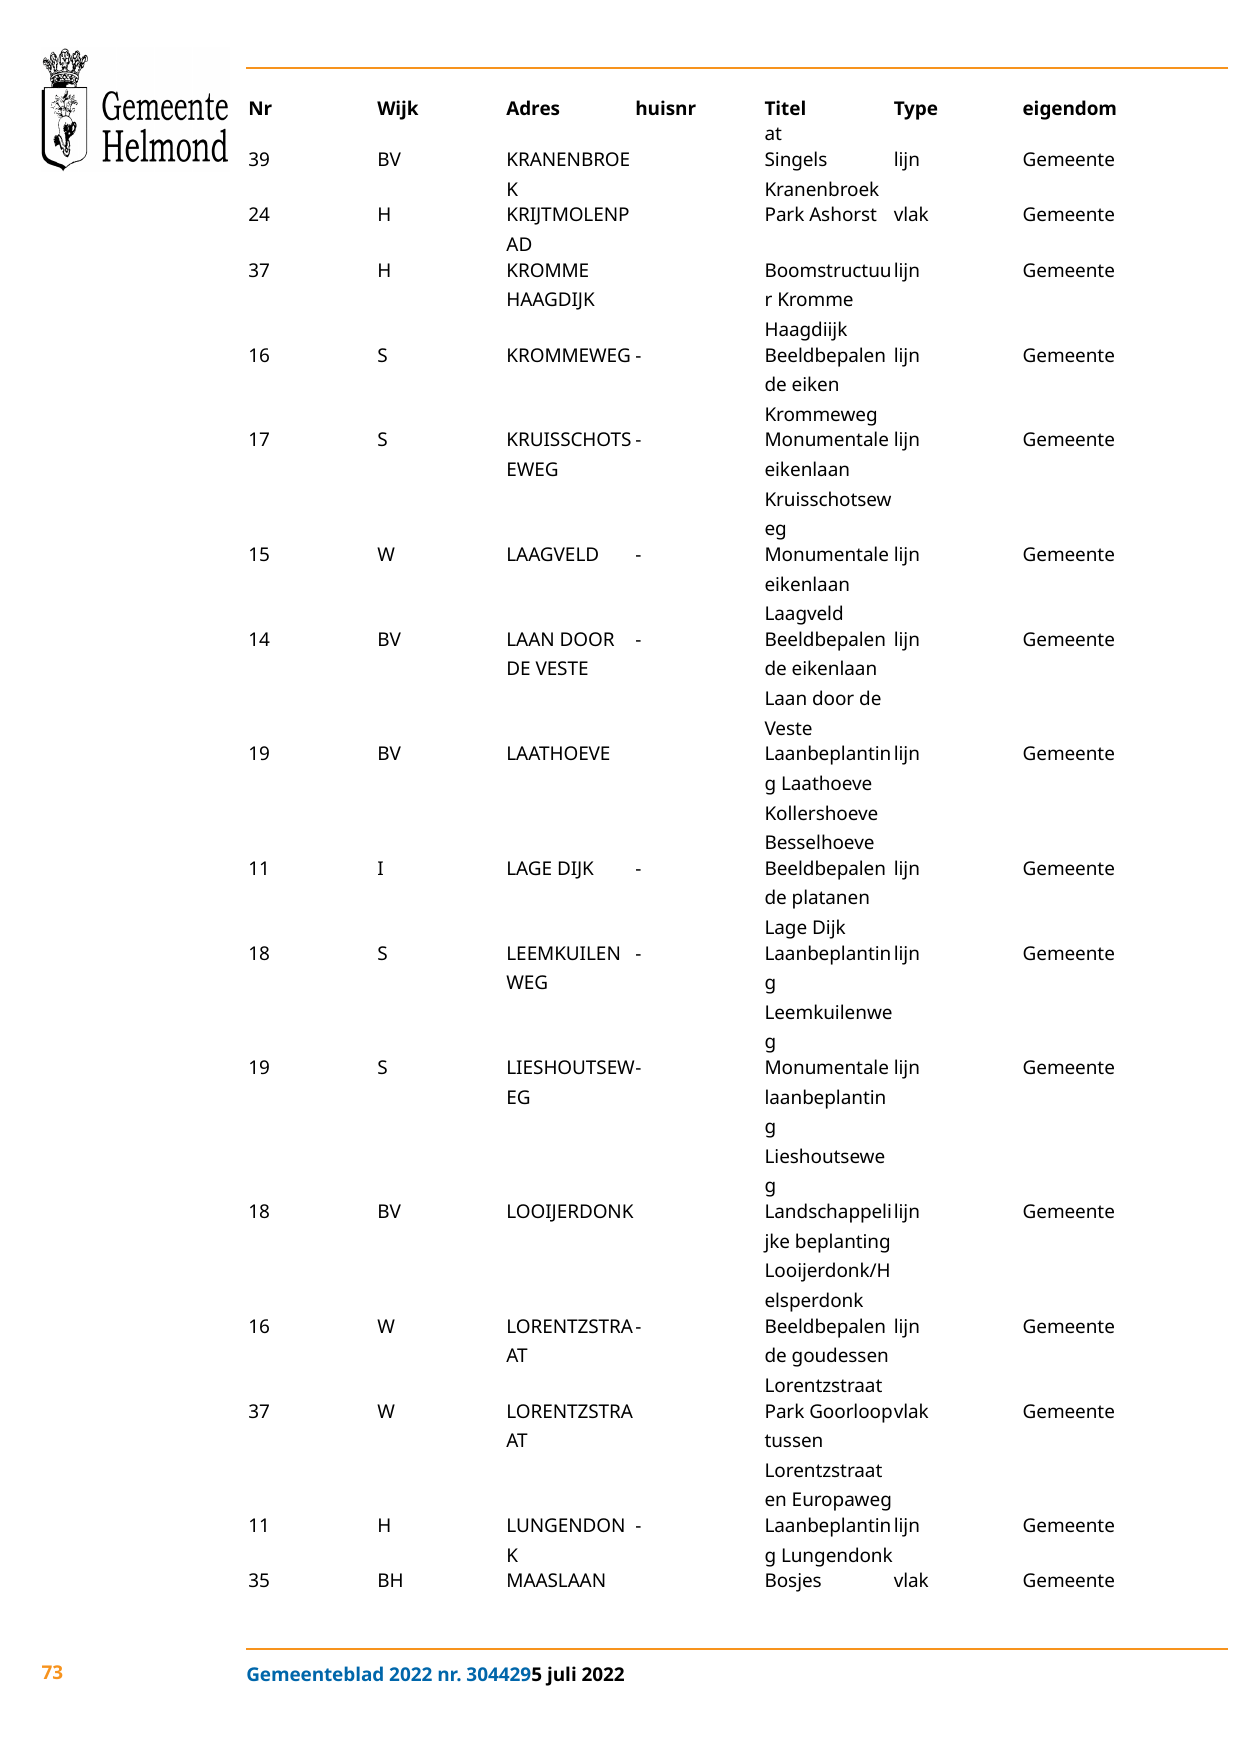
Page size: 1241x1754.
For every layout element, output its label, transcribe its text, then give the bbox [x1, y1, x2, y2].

table_cell lijn [894, 855, 1022, 940]
table_cell 19 [248, 1054, 377, 1198]
table_cell [635, 202, 764, 257]
table_cell Gemeente [1023, 1313, 1152, 1398]
table_cell Gemeente [1023, 1398, 1152, 1512]
table_cell LORENTZSTRAAT [506, 1313, 635, 1398]
table_cell [635, 1199, 764, 1313]
table_cell LAGE DIJK [506, 855, 635, 940]
table_cell H [377, 202, 506, 257]
table_cell Gemeente [1023, 427, 1152, 541]
table_cell 37 [248, 257, 377, 342]
table_header eigendom [1023, 95, 1152, 121]
table_cell Laanbeplanting Lungendonk [764, 1512, 893, 1568]
table_cell LORENTZSTRAAT [506, 1398, 635, 1512]
table_cell Monumentale laanbeplanting Lieshoutseweg [764, 1054, 893, 1198]
table_cell Gemeente [1023, 1054, 1152, 1198]
table_cell vlak [894, 1398, 1022, 1512]
table_cell BV [377, 146, 506, 202]
table_cell vlak [894, 1568, 1022, 1593]
table_cell MAASLAAN [506, 1568, 635, 1593]
table_cell H [377, 1512, 506, 1568]
table_cell [635, 1568, 764, 1593]
table_cell - [635, 342, 764, 427]
table_cell KROMME HAAGDIJK [506, 257, 635, 342]
table_cell lijn [894, 342, 1022, 427]
table_cell Laanbeplanting Laathoeve Kollershoeve Besselhoeve [764, 741, 893, 855]
table_cell W [377, 541, 506, 626]
table_cell [377, 121, 506, 146]
table_cell BV [377, 626, 506, 741]
table_cell Gemeente [1023, 1512, 1152, 1568]
table_cell [506, 121, 635, 146]
table_cell KRANENBROEK [506, 146, 635, 202]
table_cell BV [377, 1199, 506, 1313]
table_cell - [635, 541, 764, 626]
table_cell H [377, 257, 506, 342]
table_cell Monumentale eikenlaan Kruisschotseweg [764, 427, 893, 541]
table_cell vlak [894, 202, 1022, 257]
table_cell 35 [248, 1568, 377, 1593]
table_cell 16 [248, 1313, 377, 1398]
table_header huisnr [635, 95, 764, 121]
table_cell Beeldbepalende eiken Krommeweg [764, 342, 893, 427]
table_cell Beeldbepalende platanen Lage Dijk [764, 855, 893, 940]
picture [41, 47, 231, 172]
table_cell 11 [248, 1512, 377, 1568]
table_cell - [635, 940, 764, 1054]
table_cell lijn [894, 1512, 1022, 1568]
table_cell [635, 257, 764, 342]
table_cell Gemeente [1023, 940, 1152, 1054]
table_cell 39 [248, 146, 377, 202]
table_header Titel [764, 95, 893, 121]
table_cell Gemeente [1023, 342, 1152, 427]
table_cell - [635, 855, 764, 940]
table_cell 18 [248, 940, 377, 1054]
table_cell Gemeente [1023, 626, 1152, 741]
table_cell Monumentale eikenlaan Laagveld [764, 541, 893, 626]
table_header Adres [506, 95, 635, 121]
table_cell LAAN DOOR DE VESTE [506, 626, 635, 741]
table_cell KRIJTMOLENPAD [506, 202, 635, 257]
table_cell Landschappelijke beplanting Looijerdonk/Helsperdonk [764, 1199, 893, 1313]
table_cell - [635, 427, 764, 541]
table_cell S [377, 940, 506, 1054]
table_cell lijn [894, 626, 1022, 741]
table_cell S [377, 427, 506, 541]
table_cell lijn [894, 940, 1022, 1054]
table_cell BH [377, 1568, 506, 1593]
table_cell 37 [248, 1398, 377, 1512]
table_cell Gemeente [1023, 541, 1152, 626]
table_cell - [635, 121, 764, 146]
table_cell - [635, 1313, 764, 1398]
table_cell Bosjes [764, 1568, 893, 1593]
table_cell lijn [894, 741, 1022, 855]
table_cell LOOIJERDONK [506, 1199, 635, 1313]
table_cell lijn [894, 257, 1022, 342]
table_cell [1023, 121, 1152, 146]
table_cell I [377, 855, 506, 940]
table_cell Park Goorloop tussen Lorentzstraat en Europaweg [764, 1398, 893, 1512]
table_cell Gemeente [1023, 202, 1152, 257]
table_cell 18 [248, 1199, 377, 1313]
table_cell lijn [894, 427, 1022, 541]
table_cell LUNGENDONK [506, 1512, 635, 1568]
table_cell 17 [248, 427, 377, 541]
table_cell [635, 146, 764, 202]
table_cell lijn [894, 541, 1022, 626]
table_cell Gemeente [1023, 1568, 1152, 1593]
table_cell Gemeente [1023, 741, 1152, 855]
table_cell S [377, 342, 506, 427]
table_cell lijn [894, 1054, 1022, 1198]
table_cell lijn [894, 1313, 1022, 1398]
table_cell Beeldbepalende goudessen Lorentzstraat [764, 1313, 893, 1398]
table_cell KRUISSCHOTSEWEG [506, 427, 635, 541]
table_cell BV [377, 741, 506, 855]
table_cell - [635, 626, 764, 741]
table_cell [894, 121, 1022, 146]
table_cell Beeldbepalende eikenlaan Laan door de Veste [764, 626, 893, 741]
table_cell Gemeente [1023, 146, 1152, 202]
table_header Nr [248, 95, 377, 121]
table_cell W [377, 1313, 506, 1398]
table_header Type [894, 95, 1022, 121]
table_cell 19 [248, 741, 377, 855]
table_cell [635, 1398, 764, 1512]
table_cell Singels Kranenbroek [764, 146, 893, 202]
table_cell LAAGVELD [506, 541, 635, 626]
table_cell - [635, 1054, 764, 1198]
table_cell 14 [248, 626, 377, 741]
table_cell 16 [248, 342, 377, 427]
table_header Wijk [377, 95, 506, 121]
table_cell Boomstructuur Kromme Haagdiijk [764, 257, 893, 342]
table_cell at [764, 121, 893, 146]
table_cell Gemeente [1023, 1199, 1152, 1313]
table_cell LAATHOEVE [506, 741, 635, 855]
table_cell S [377, 1054, 506, 1198]
table_cell [248, 121, 377, 146]
table_cell 11 [248, 855, 377, 940]
table_cell Gemeente [1023, 855, 1152, 940]
table_cell 15 [248, 541, 377, 626]
table_cell LEEMKUILENWEG [506, 940, 635, 1054]
table_cell Park Ashorst [764, 202, 893, 257]
table_cell LIESHOUTSEWEG [506, 1054, 635, 1198]
table_cell 24 [248, 202, 377, 257]
table_cell lijn [894, 1199, 1022, 1313]
table_cell W [377, 1398, 506, 1512]
table_cell Laanbeplanting Leemkuilenweg [764, 940, 893, 1054]
table_cell Gemeente [1023, 257, 1152, 342]
table_cell lijn [894, 146, 1022, 202]
table_cell [635, 741, 764, 855]
table_cell KROMMEWEG [506, 342, 635, 427]
table_cell - [635, 1512, 764, 1568]
